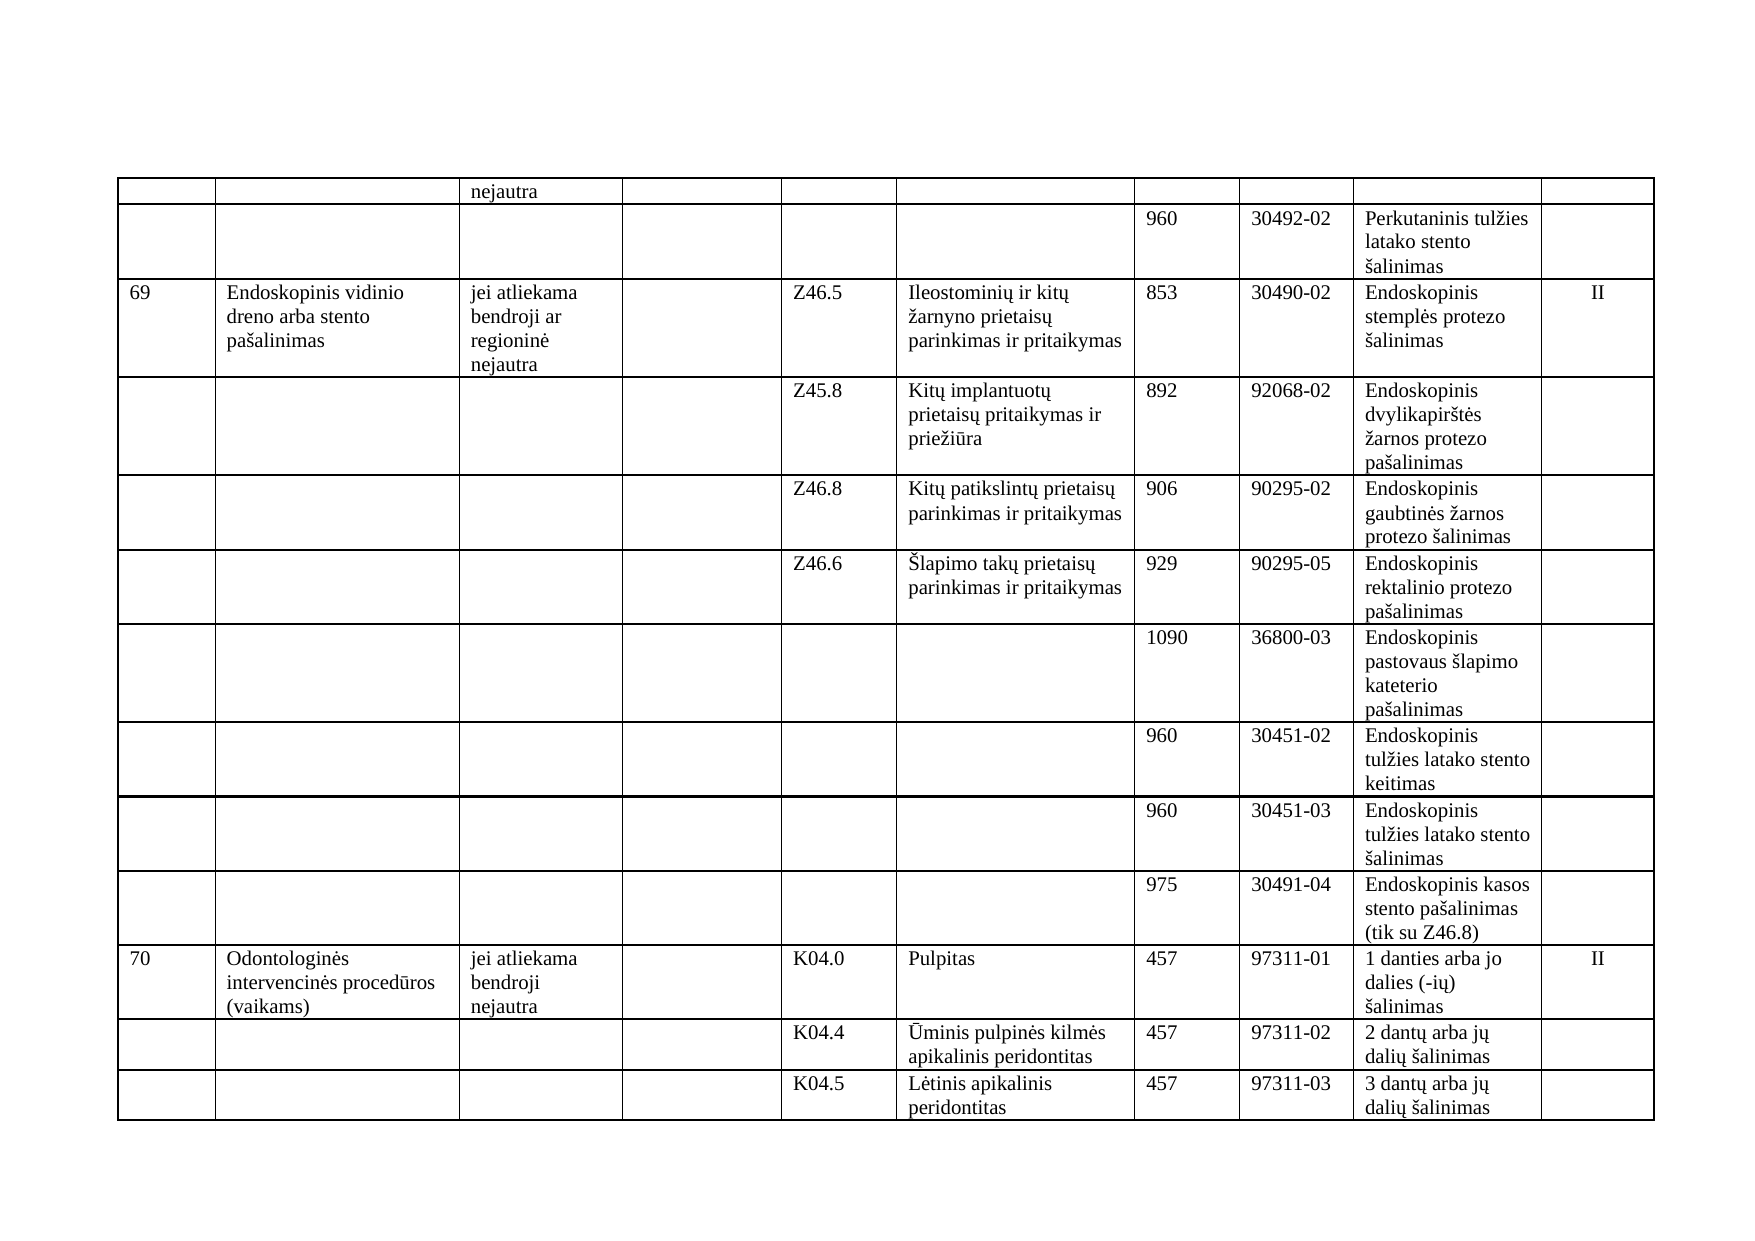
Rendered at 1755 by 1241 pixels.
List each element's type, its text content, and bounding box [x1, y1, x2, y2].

table_cell [119, 1020, 215, 1068]
table_cell II [1542, 280, 1653, 376]
table_cell Endoskopinis kasos stento pašalinimas (tik su Z46.8) [1354, 872, 1541, 944]
table_cell [623, 1071, 781, 1119]
table_cell 929 [1135, 551, 1239, 623]
table_cell Kitų implantuotų prietaisų pritaikymas ir priežiūra [897, 378, 1134, 474]
table_cell [216, 205, 459, 278]
table_cell [460, 625, 622, 721]
table_cell [897, 179, 1134, 203]
table_cell [897, 625, 1134, 721]
table_cell jei atliekama bendroji ar regioninė nejautra [460, 280, 622, 376]
table_cell [1354, 179, 1541, 203]
table_cell [460, 205, 622, 278]
table_cell 906 [1135, 476, 1239, 548]
table_cell Ileostominių ir kitų žarnyno prietaisų parinkimas ir pritaikymas [897, 280, 1134, 376]
table_cell [216, 378, 459, 474]
table_cell [119, 205, 215, 278]
table_cell 853 [1135, 280, 1239, 376]
table_cell 97311-03 [1240, 1071, 1353, 1119]
table_cell [1542, 476, 1653, 548]
table_cell 36800-03 [1240, 625, 1353, 721]
table_cell Endoskopinis tulžies latako stento keitimas [1354, 723, 1541, 795]
table_cell 90295-02 [1240, 476, 1353, 548]
table_cell [623, 551, 781, 623]
table_cell Z45.8 [782, 378, 896, 474]
table_cell [216, 872, 459, 944]
table_cell Endoskopinis rektalinio protezo pašalinimas [1354, 551, 1541, 623]
table_cell Z46.8 [782, 476, 896, 548]
table_cell Pulpitas [897, 946, 1134, 1018]
table_cell Endoskopinis stemplės protezo šalinimas [1354, 280, 1541, 376]
table_cell K04.4 [782, 1020, 896, 1068]
table_cell [216, 798, 459, 870]
table_cell [897, 798, 1134, 870]
table_cell [1542, 551, 1653, 623]
table_cell [782, 872, 896, 944]
table_cell 97311-02 [1240, 1020, 1353, 1068]
table_cell [216, 179, 459, 203]
table_cell [216, 723, 459, 795]
table_cell 457 [1135, 1020, 1239, 1068]
table_cell [1542, 798, 1653, 870]
table_cell 2 dantų arba jų dalių šalinimas [1354, 1020, 1541, 1068]
table_cell [460, 723, 622, 795]
table_cell [623, 723, 781, 795]
table_cell [782, 798, 896, 870]
table_cell 97311-01 [1240, 946, 1353, 1018]
table_cell II [1542, 946, 1653, 1018]
table_cell [623, 378, 781, 474]
table_cell 30491-04 [1240, 872, 1353, 944]
table_cell Odontologinės intervencinės procedūros (vaikams) [216, 946, 459, 1018]
table_cell [460, 476, 622, 548]
table_cell [460, 872, 622, 944]
table_cell [623, 476, 781, 548]
table_cell [1542, 1020, 1653, 1068]
table_cell [119, 723, 215, 795]
table_cell Endoskopinis dvylikapirštės žarnos protezo pašalinimas [1354, 378, 1541, 474]
table_cell 892 [1135, 378, 1239, 474]
table_cell 457 [1135, 1071, 1239, 1119]
table_cell 30492-02 [1240, 205, 1353, 278]
table_cell [460, 378, 622, 474]
table_cell [623, 205, 781, 278]
table_cell 3 dantų arba jų dalių šalinimas [1354, 1071, 1541, 1119]
table_cell [782, 179, 896, 203]
table_cell Endoskopinis pastovaus šlapimo kateterio pašalinimas [1354, 625, 1541, 721]
table_cell 90295-05 [1240, 551, 1353, 623]
table_cell [460, 1020, 622, 1068]
table_cell [623, 179, 781, 203]
table_cell [1542, 723, 1653, 795]
table_cell 457 [1135, 946, 1239, 1018]
table_cell [216, 551, 459, 623]
table_cell K04.5 [782, 1071, 896, 1119]
table_cell [1542, 872, 1653, 944]
table_cell 1 danties arba jo dalies (-ių) šalinimas [1354, 946, 1541, 1018]
table_cell [460, 551, 622, 623]
table_cell Endoskopinis gaubtinės žarnos protezo šalinimas [1354, 476, 1541, 548]
table_cell [782, 723, 896, 795]
table_cell Lėtinis apikalinis peridontitas [897, 1071, 1134, 1119]
table_cell 30451-03 [1240, 798, 1353, 870]
table_cell 1090 [1135, 625, 1239, 721]
table_cell [897, 872, 1134, 944]
table_cell [623, 1020, 781, 1068]
table_cell [623, 872, 781, 944]
table_cell [119, 551, 215, 623]
table_cell jei atliekama bendroji nejautra [460, 946, 622, 1018]
table_cell [119, 378, 215, 474]
table_cell K04.0 [782, 946, 896, 1018]
table_cell Z46.5 [782, 280, 896, 376]
table_cell [1542, 1071, 1653, 1119]
table_cell Endoskopinis tulžies latako stento šalinimas [1354, 798, 1541, 870]
table_cell [119, 625, 215, 721]
table_cell 69 [119, 280, 215, 376]
table_cell [1542, 205, 1653, 278]
table_cell [460, 798, 622, 870]
table_cell Ūminis pulpinės kilmės apikalinis peridontitas [897, 1020, 1134, 1068]
table_cell nejautra [460, 179, 622, 203]
table_cell [1542, 625, 1653, 721]
table_cell Perkutaninis tulžies latako stento šalinimas [1354, 205, 1541, 278]
table_cell [1135, 179, 1239, 203]
table_cell [216, 1020, 459, 1068]
table_cell 960 [1135, 798, 1239, 870]
table_cell 30451-02 [1240, 723, 1353, 795]
table_cell [1542, 378, 1653, 474]
table_cell [1240, 179, 1353, 203]
table_cell Z46.6 [782, 551, 896, 623]
table_cell 92068-02 [1240, 378, 1353, 474]
table_cell [460, 1071, 622, 1119]
table_cell 960 [1135, 205, 1239, 278]
table_cell [897, 205, 1134, 278]
table_cell [897, 723, 1134, 795]
table_cell [623, 625, 781, 721]
table_cell 30490-02 [1240, 280, 1353, 376]
table_cell Kitų patikslintų prietaisų parinkimas ir pritaikymas [897, 476, 1134, 548]
table_cell 975 [1135, 872, 1239, 944]
table_cell [216, 1071, 459, 1119]
table_cell [216, 625, 459, 721]
table_cell [216, 476, 459, 548]
table_cell 70 [119, 946, 215, 1018]
table_cell [782, 205, 896, 278]
table_cell Šlapimo takų prietaisų parinkimas ir pritaikymas [897, 551, 1134, 623]
table_cell [1542, 179, 1653, 203]
table_cell [119, 872, 215, 944]
table_cell [782, 625, 896, 721]
table_cell [119, 798, 215, 870]
table_cell [623, 280, 781, 376]
table_cell [119, 1071, 215, 1119]
table_cell [119, 476, 215, 548]
table_cell 960 [1135, 723, 1239, 795]
table_cell Endoskopinis vidinio dreno arba stento pašalinimas [216, 280, 459, 376]
table_cell [119, 179, 215, 203]
table_cell [623, 798, 781, 870]
table_cell [623, 946, 781, 1018]
